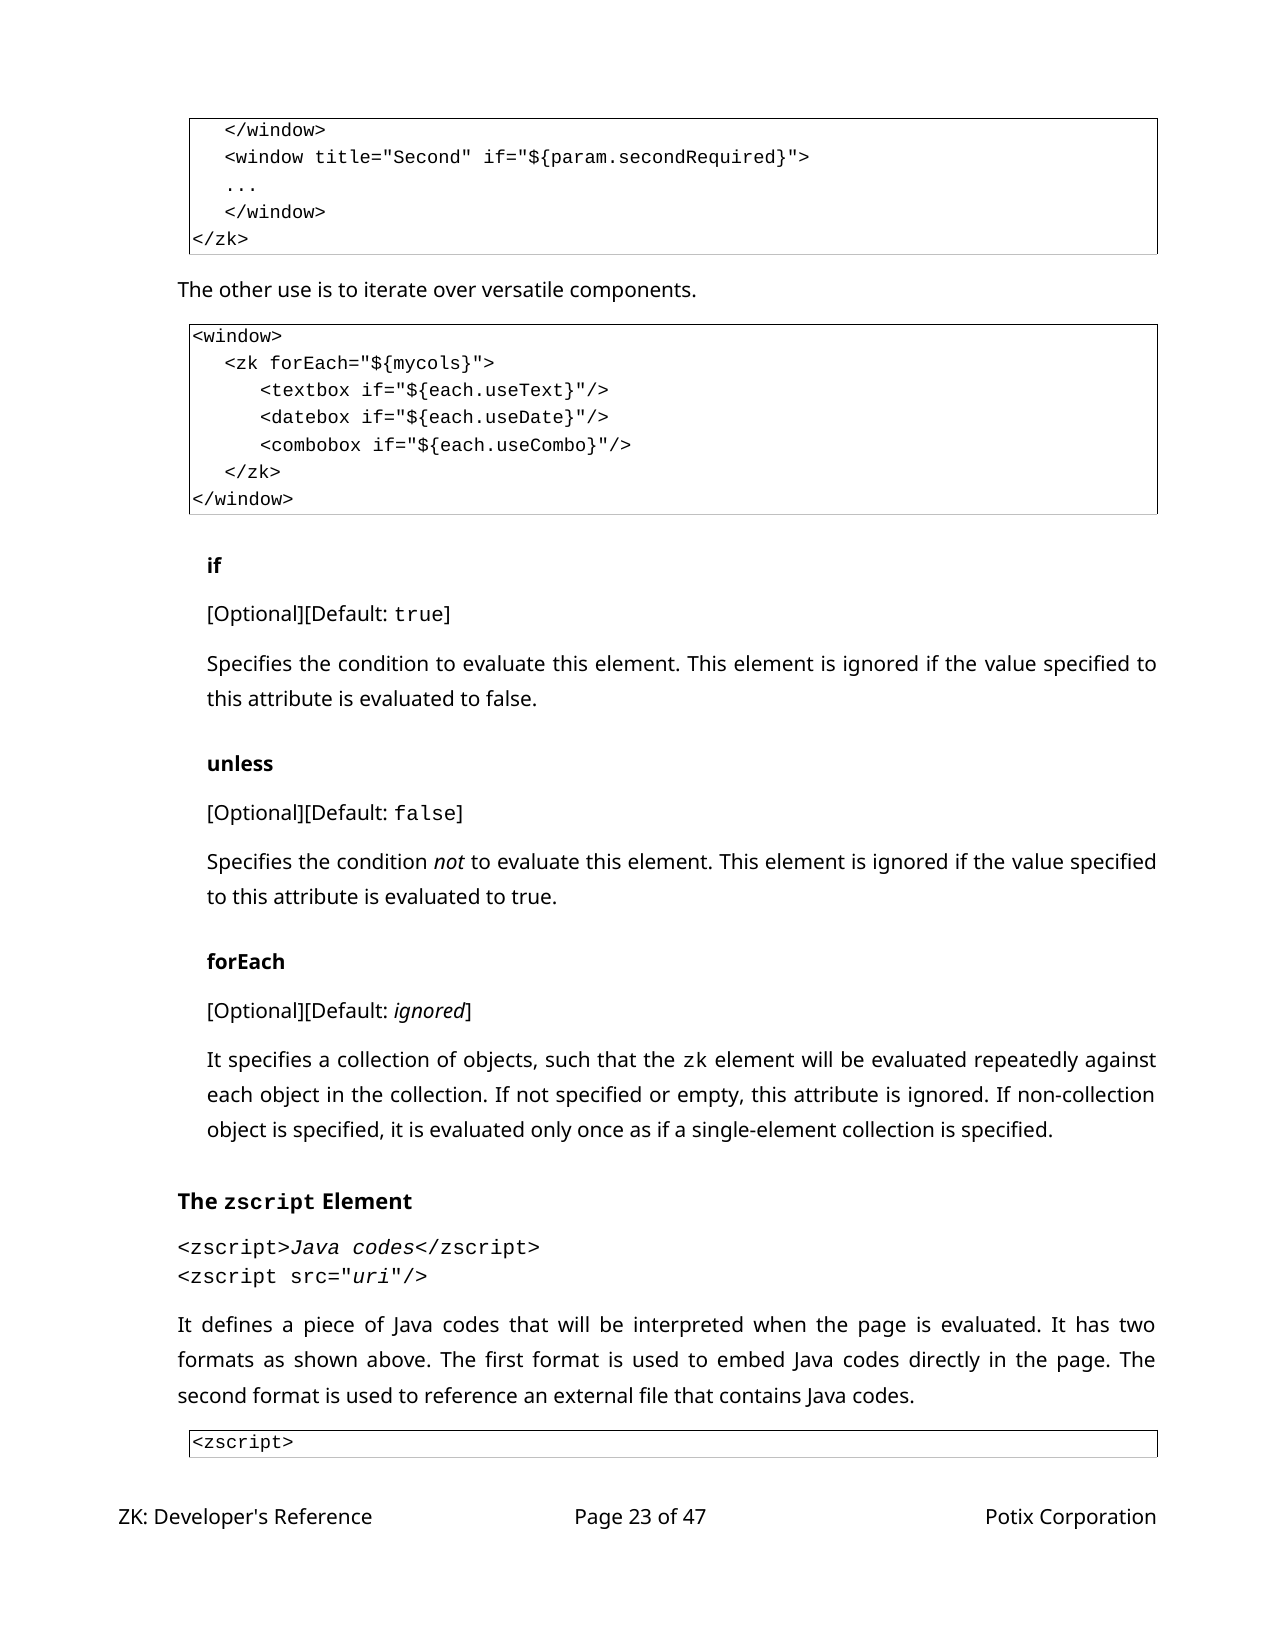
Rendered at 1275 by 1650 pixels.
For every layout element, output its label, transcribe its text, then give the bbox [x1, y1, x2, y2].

text <zscript>Java codes</zscript> <zscript src="uri"/> [177, 1237, 1157, 1290]
text Specifies the condition to evaluate this element. This element is ignored if the value specified to this attribute is evaluated to false. [207, 649, 1157, 712]
text <window title="Second" if="${param.secondRequired}"> [190, 145, 1157, 169]
text <datebox if="${each.useDate}"/> [190, 405, 1157, 429]
text </window> [190, 119, 1157, 142]
text <zk forEach="${mycols}"> [190, 351, 1157, 375]
text </window> [190, 200, 1157, 224]
text </window> [190, 487, 1157, 514]
text Specifies the condition not to evaluate this element. This element is ignored if the value specified to this attribute is evaluated to true. [207, 847, 1157, 910]
text [Optional][Default: true] [207, 599, 1157, 628]
subtitle if [207, 551, 1157, 579]
text ... [190, 172, 1157, 197]
text <zscript> [190, 1431, 1157, 1457]
text <textbox if="${each.useText}"/> [190, 378, 1157, 402]
subtitle unless [207, 749, 1157, 777]
text It specifies a collection of objects, such that the zk element will be evaluated repeatedly against each object in the collection. If not specified or empty, this attribute is ignored. If non-collection object is specified, it is evaluated only once as if a single-element collection is specified. [207, 1045, 1157, 1144]
text <combobox if="${each.useCombo}"/> [190, 432, 1157, 457]
text </zk> [190, 227, 1157, 254]
text <window> [190, 325, 1157, 348]
text [Optional][Default: false] [207, 798, 1157, 826]
text [Optional][Default: ignored] [207, 996, 1157, 1024]
text The other use is to iterate over versatile components. [177, 275, 1157, 303]
subtitle forEach [207, 947, 1157, 975]
text </zk> [190, 459, 1157, 484]
text It defines a piece of Java codes that will be interpreted when the page is evaluated. It has two formats as shown above. The first format is used to embed Java codes directly in the page. The second format is used to reference an external file that contains Java codes. [177, 1310, 1157, 1409]
subtitle The zscript Element [177, 1186, 1157, 1216]
